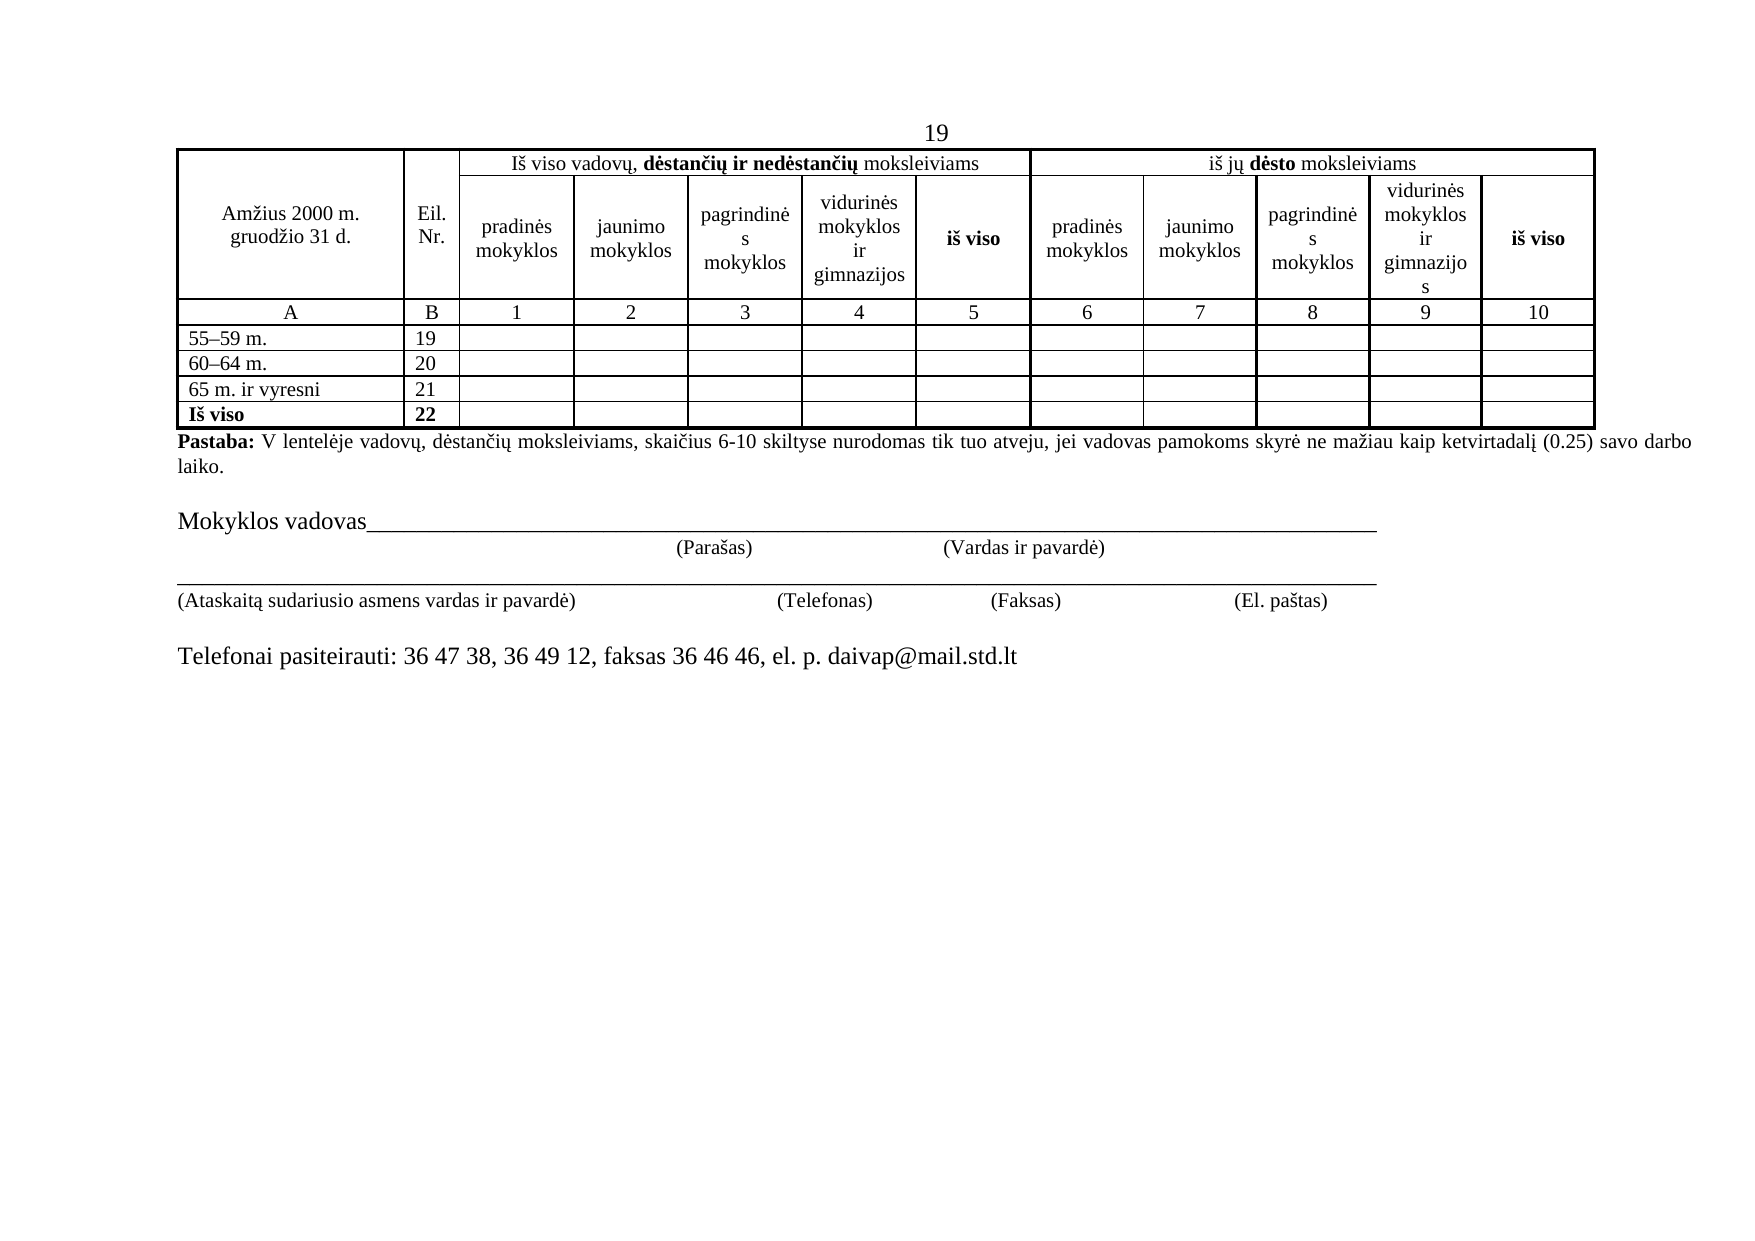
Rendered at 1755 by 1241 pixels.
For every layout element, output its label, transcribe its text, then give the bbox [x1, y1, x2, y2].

table_cell [460, 377, 573, 401]
table_cell [689, 402, 801, 426]
table_cell [803, 377, 915, 401]
table_cell 22 [405, 402, 459, 426]
table_cell Iš viso [179, 402, 403, 426]
table_cell [460, 402, 573, 426]
table_cell [1258, 326, 1368, 349]
table_cell [460, 351, 573, 375]
table_cell [1258, 377, 1368, 401]
text Telefonai pasiteirauti: 36 47 38, 36 49 12, faksas 36 46 46, el. p. daivap@mail.std.lt [177, 641, 1695, 669]
text Pastaba: V lentelėje vadovų, dėstančių moksleiviams, skaičius 6-10 skiltyse nurodomas tik tuo atveju, jei vadovas pamokoms skyrė ne mažiau kaip ketvirtadalį (0.25) savo darbo laiko. [177, 429, 1695, 478]
table_cell [1371, 377, 1480, 401]
table_cell [917, 326, 1029, 349]
table_cell 2 [575, 300, 687, 324]
table_cell 4 [803, 300, 915, 324]
table_cell [1032, 377, 1143, 401]
table_header Amžius 2000 m. gruodžio 31 d. [179, 151, 403, 298]
table_cell A [179, 300, 403, 324]
table_cell [1483, 402, 1593, 426]
table_header Eil. Nr. [405, 151, 459, 298]
table_cell [1371, 326, 1480, 349]
table_cell pagrindinės mokyklos [1258, 176, 1368, 298]
table_cell [917, 351, 1029, 375]
table_cell [803, 351, 915, 375]
table_cell [1258, 351, 1368, 375]
table_cell [689, 351, 801, 375]
table_cell 9 [1371, 300, 1480, 324]
table_cell [575, 326, 687, 349]
table_cell 21 [405, 377, 459, 401]
table_cell [575, 377, 687, 401]
table_cell [1371, 402, 1480, 426]
table_cell 3 [689, 300, 801, 324]
table_cell iš viso [1483, 176, 1593, 298]
table_cell 55–59 m. [179, 326, 403, 349]
table_cell [575, 351, 687, 375]
table_cell [575, 402, 687, 426]
table_cell [917, 402, 1029, 426]
table_cell 7 [1144, 300, 1255, 324]
text (Ataskaitą sudariusio asmens vardas ir pavardė) (Telefonas) (Faksas) (El. paštas) [177, 588, 1695, 612]
table_cell [1032, 326, 1143, 349]
table_cell [460, 326, 573, 349]
table_cell [1483, 326, 1593, 349]
text Mokyklos vadovas [177, 506, 1695, 535]
table_cell vidurinės mokyklos ir gimnazijos [1371, 176, 1480, 298]
table_cell pagrindinės mokyklos [689, 176, 801, 298]
table_cell 10 [1483, 300, 1593, 324]
table_cell jaunimo mokyklos [575, 176, 687, 298]
table_cell B [405, 300, 459, 324]
table_cell [1032, 351, 1143, 375]
table_cell 19 [405, 326, 459, 349]
table_cell vidurinės mokyklos ir gimnazijos [803, 176, 915, 298]
table_header iš jų dėsto moksleiviams [1032, 151, 1593, 175]
table_cell [803, 402, 915, 426]
table_cell [803, 326, 915, 349]
table_cell [1258, 402, 1368, 426]
table_cell pradinės mokyklos [1032, 176, 1143, 298]
table_cell jaunimo mokyklos [1144, 176, 1255, 298]
table_cell [1144, 326, 1255, 349]
table_cell 6 [1032, 300, 1143, 324]
table_cell [689, 326, 801, 349]
table_cell pradinės mokyklos [460, 176, 573, 298]
table_cell 1 [460, 300, 573, 324]
table_cell [917, 377, 1029, 401]
table_cell 65 m. ir vyresni [179, 377, 403, 401]
table_cell [1144, 402, 1255, 426]
table_cell [1144, 377, 1255, 401]
table_cell [1144, 351, 1255, 375]
table_cell 8 [1258, 300, 1368, 324]
table_cell [689, 377, 801, 401]
table_cell 20 [405, 351, 459, 375]
table_header Iš viso vadovų, dėstančių ir nedėstančių moksleiviams [460, 151, 1029, 175]
table_cell [1483, 377, 1593, 401]
table_cell [1371, 351, 1480, 375]
table_cell [1483, 351, 1593, 375]
table_cell [1032, 402, 1143, 426]
table_cell 5 [917, 300, 1029, 324]
table_cell iš viso [917, 176, 1029, 298]
text (parašas) (Vardas ir pavardė) [177, 535, 1695, 559]
table_cell 60–64 m. [179, 351, 403, 375]
